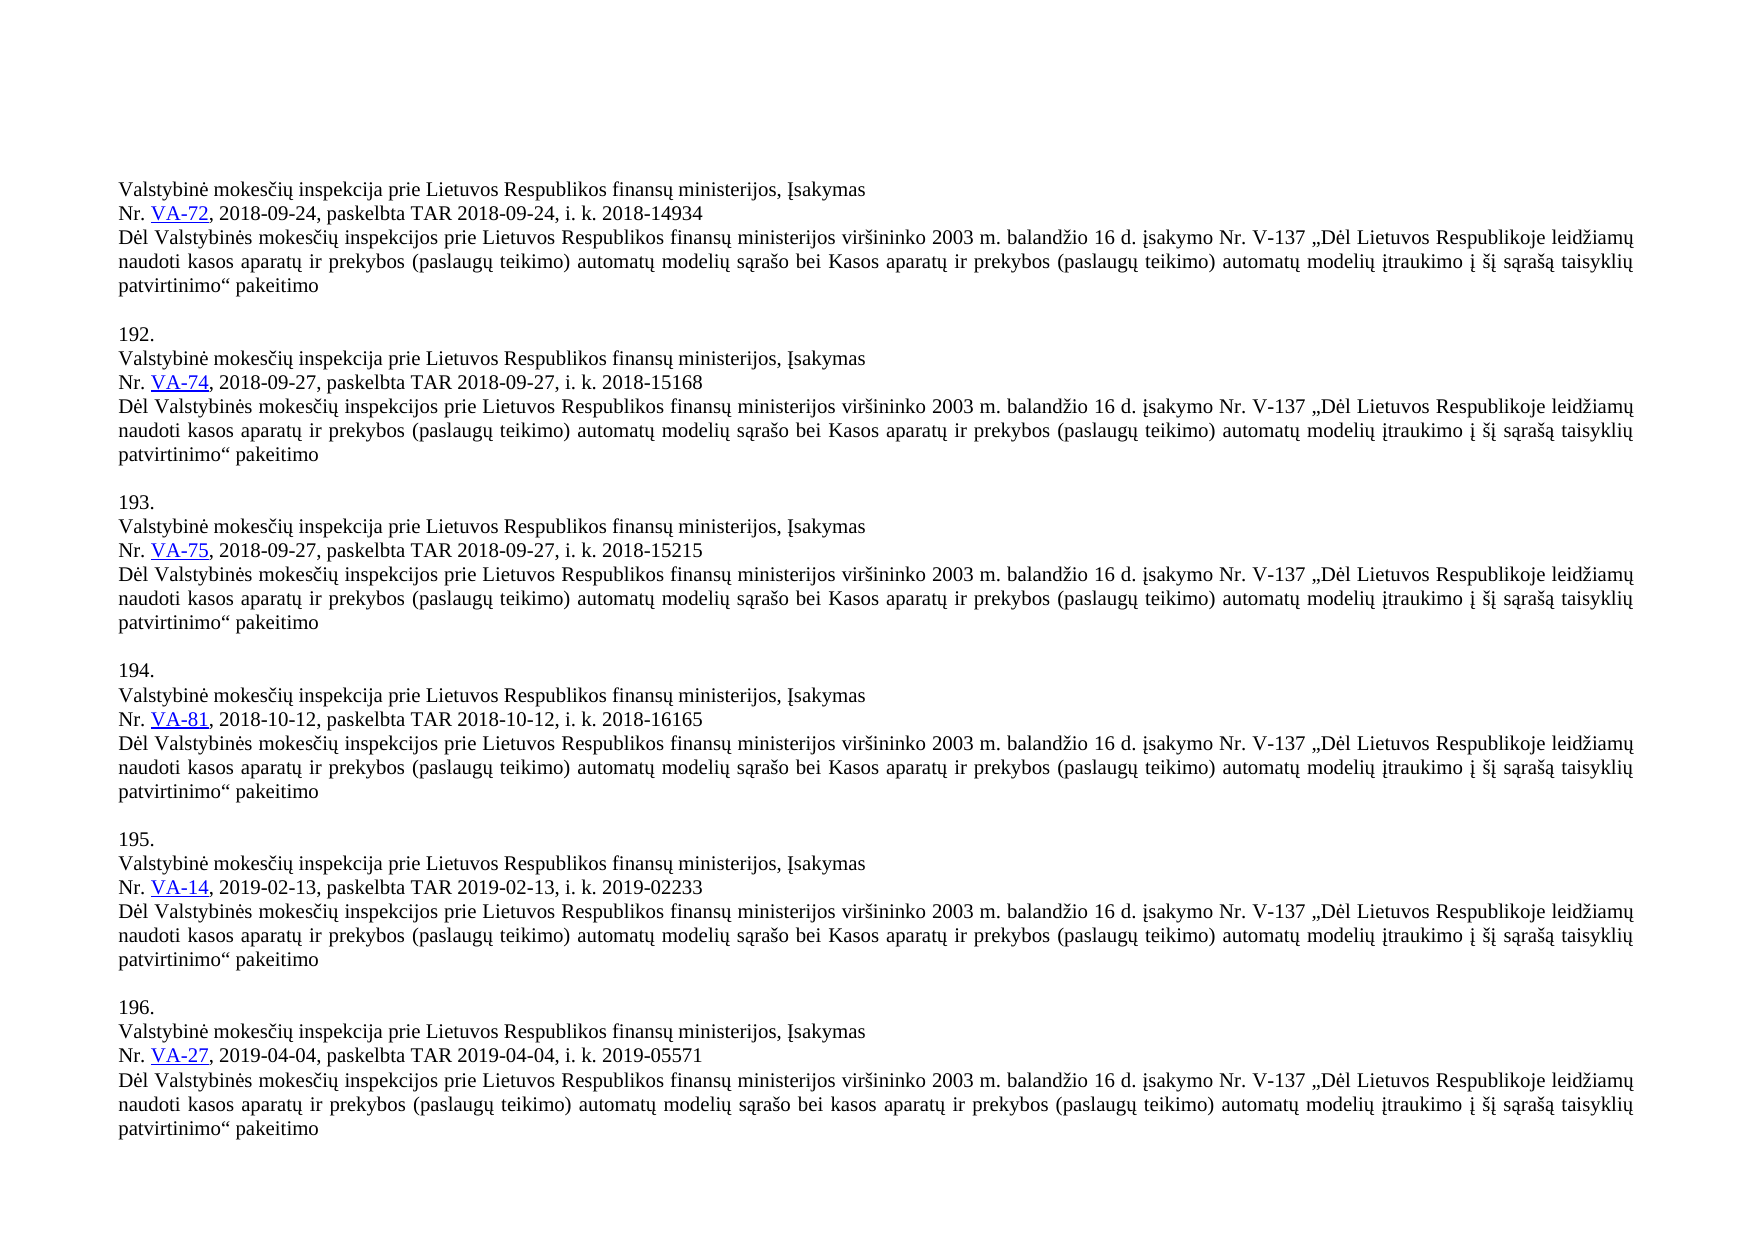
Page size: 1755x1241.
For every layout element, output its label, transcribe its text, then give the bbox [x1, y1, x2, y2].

text Valstybinė mokesčių inspekcija prie Lietuvos Respublikos finansų ministerijos, Įsakymas [118, 1019, 1636, 1043]
text Nr. VA-14, 2019-02-13, paskelbta TAR 2019-02-13, i. k. 2019-02233 [118, 875, 1636, 899]
text Nr. VA-27, 2019-04-04, paskelbta TAR 2019-04-04, i. k. 2019-05571 [118, 1043, 1636, 1067]
text Dėl Valstybinės mokesčių inspekcijos prie Lietuvos Respublikos finansų ministerijos viršininko 2003 m. balandžio 16 d. įsakymo Nr. V-137 „Dėl Lietuvos Respublikoje leidžiamų naudoti kasos aparatų ir prekybos (paslaugų teikimo) automatų modelių sąrašo bei Kasos aparatų ir prekybos (paslaugų teikimo) automatų modelių įtraukimo į šį sąrašą taisyklių patvirtinimo“ pakeitimo [118, 394, 1636, 466]
text 196. [118, 995, 1636, 1019]
text Dėl Valstybinės mokesčių inspekcijos prie Lietuvos Respublikos finansų ministerijos viršininko 2003 m. balandžio 16 d. įsakymo Nr. V-137 „Dėl Lietuvos Respublikoje leidžiamų naudoti kasos aparatų ir prekybos (paslaugų teikimo) automatų modelių sąrašo bei kasos aparatų ir prekybos (paslaugų teikimo) automatų modelių įtraukimo į šį sąrašą taisyklių patvirtinimo“ pakeitimo [118, 1067, 1636, 1140]
text Dėl Valstybinės mokesčių inspekcijos prie Lietuvos Respublikos finansų ministerijos viršininko 2003 m. balandžio 16 d. įsakymo Nr. V-137 „Dėl Lietuvos Respublikoje leidžiamų naudoti kasos aparatų ir prekybos (paslaugų teikimo) automatų modelių sąrašo bei Kasos aparatų ir prekybos (paslaugų teikimo) automatų modelių įtraukimo į šį sąrašą taisyklių patvirtinimo“ pakeitimo [118, 731, 1636, 803]
text Nr. VA-74, 2018-09-27, paskelbta TAR 2018-09-27, i. k. 2018-15168 [118, 370, 1636, 394]
text Valstybinė mokesčių inspekcija prie Lietuvos Respublikos finansų ministerijos, Įsakymas [118, 851, 1636, 875]
text 195. [118, 827, 1636, 851]
text Valstybinė mokesčių inspekcija prie Lietuvos Respublikos finansų ministerijos, Įsakymas [118, 346, 1636, 370]
text 193. [118, 490, 1636, 514]
text 194. [118, 658, 1636, 682]
text Nr. VA-75, 2018-09-27, paskelbta TAR 2018-09-27, i. k. 2018-15215 [118, 538, 1636, 562]
text Valstybinė mokesčių inspekcija prie Lietuvos Respublikos finansų ministerijos, Įsakymas [118, 514, 1636, 538]
text Valstybinė mokesčių inspekcija prie Lietuvos Respublikos finansų ministerijos, Įsakymas [118, 682, 1636, 707]
text 192. [118, 322, 1636, 346]
text Dėl Valstybinės mokesčių inspekcijos prie Lietuvos Respublikos finansų ministerijos viršininko 2003 m. balandžio 16 d. įsakymo Nr. V-137 „Dėl Lietuvos Respublikoje leidžiamų naudoti kasos aparatų ir prekybos (paslaugų teikimo) automatų modelių sąrašo bei Kasos aparatų ir prekybos (paslaugų teikimo) automatų modelių įtraukimo į šį sąrašą taisyklių patvirtinimo“ pakeitimo [118, 562, 1636, 634]
text Valstybinė mokesčių inspekcija prie Lietuvos Respublikos finansų ministerijos, Įsakymas [118, 177, 1636, 201]
text Dėl Valstybinės mokesčių inspekcijos prie Lietuvos Respublikos finansų ministerijos viršininko 2003 m. balandžio 16 d. įsakymo Nr. V-137 „Dėl Lietuvos Respublikoje leidžiamų naudoti kasos aparatų ir prekybos (paslaugų teikimo) automatų modelių sąrašo bei Kasos aparatų ir prekybos (paslaugų teikimo) automatų modelių įtraukimo į šį sąrašą taisyklių patvirtinimo“ pakeitimo [118, 225, 1636, 297]
text Dėl Valstybinės mokesčių inspekcijos prie Lietuvos Respublikos finansų ministerijos viršininko 2003 m. balandžio 16 d. įsakymo Nr. V-137 „Dėl Lietuvos Respublikoje leidžiamų naudoti kasos aparatų ir prekybos (paslaugų teikimo) automatų modelių sąrašo bei Kasos aparatų ir prekybos (paslaugų teikimo) automatų modelių įtraukimo į šį sąrašą taisyklių patvirtinimo“ pakeitimo [118, 899, 1636, 971]
text Nr. VA-81, 2018-10-12, paskelbta TAR 2018-10-12, i. k. 2018-16165 [118, 707, 1636, 731]
text Nr. VA-72, 2018-09-24, paskelbta TAR 2018-09-24, i. k. 2018-14934 [118, 201, 1636, 225]
